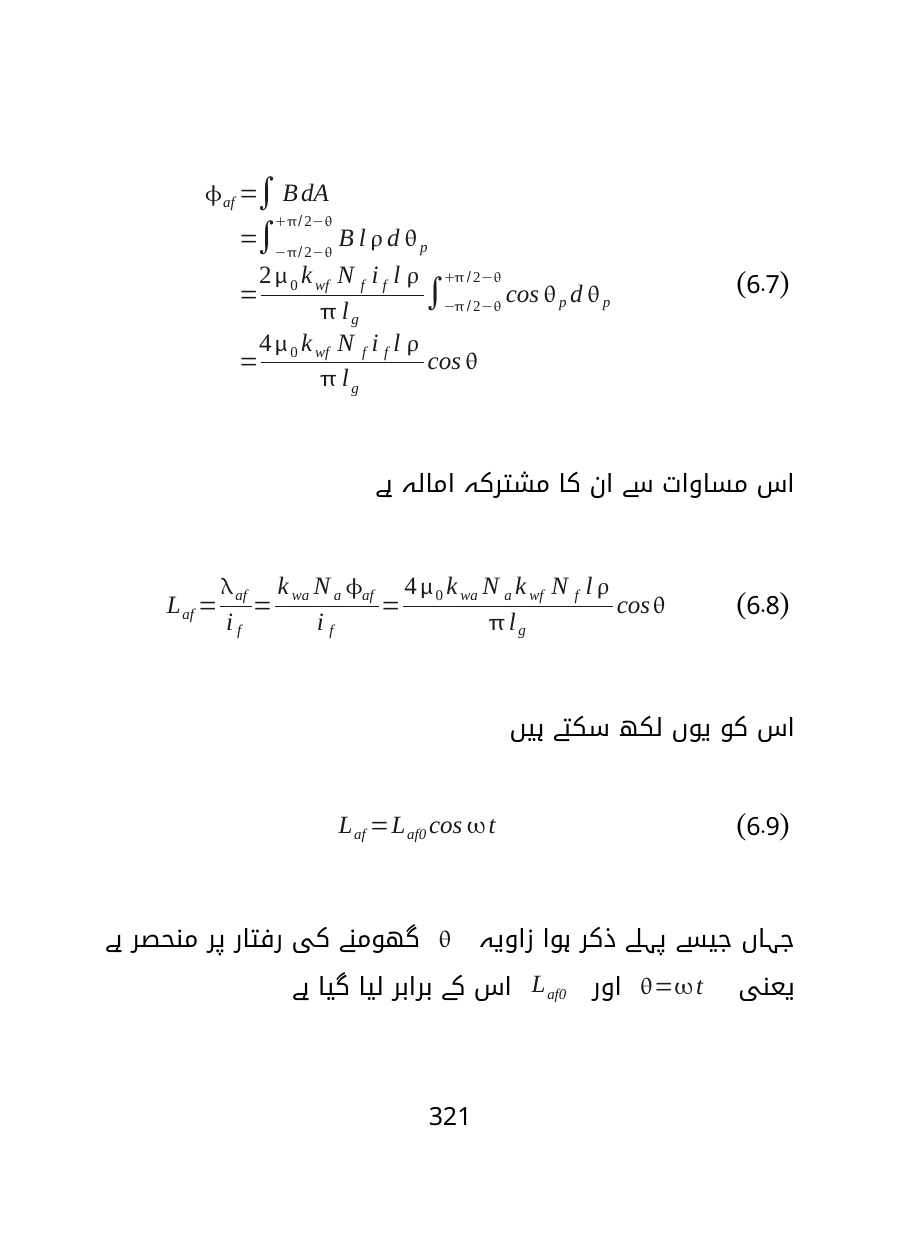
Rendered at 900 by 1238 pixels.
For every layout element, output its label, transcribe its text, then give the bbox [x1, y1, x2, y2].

text اس مساوات سے ان کا مشترکہ امالہ ہے [105, 460, 795, 508]
table_header [105, 169, 718, 414]
table_header (6.9) [718, 798, 795, 869]
table_header [105, 798, 718, 869]
text اس کو یوں لکھ سکتے ہیں [105, 704, 795, 751]
table_header (6.8) [718, 567, 795, 657]
text جہاں جیسے پہلے ذکر ہوا زاویہ گھومنے کی رفتار پر منحصر ہے یعنی اور اس کے برابر لیا گیا ہے [105, 916, 795, 1011]
table_header (6.7) [718, 169, 795, 414]
table_header [105, 567, 718, 657]
